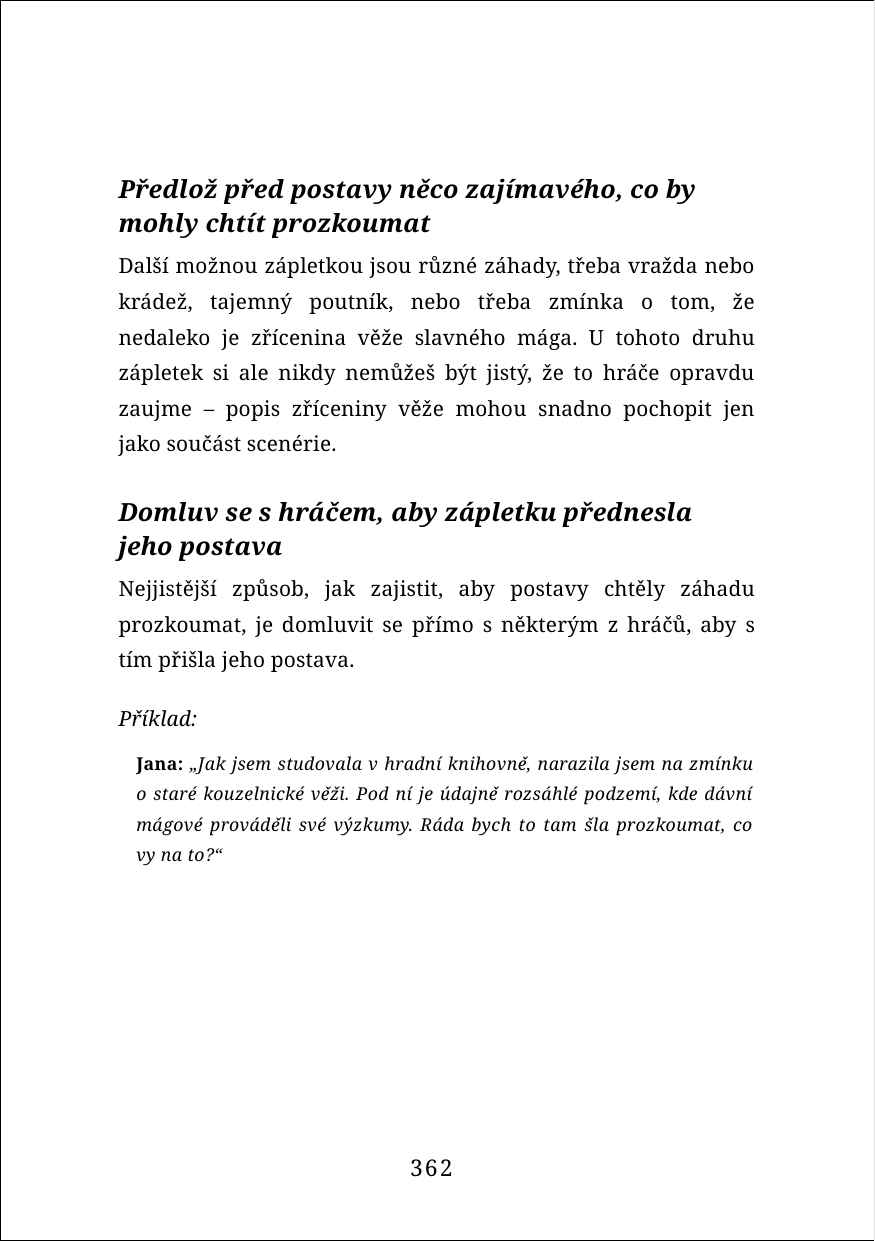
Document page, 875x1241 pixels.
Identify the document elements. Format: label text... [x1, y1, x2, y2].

subtitle Domluv se s hráčem, aby zápletku přednesla jeho postava [118, 494, 756, 562]
subtitle Předlož před postavy něco zajímavého, co by mohly chtít prozkoumat [118, 172, 756, 240]
text Nejjistější způsob, jak zajistit, aby postavy chtěly záhadu prozkoumat, je domluvit se přímo s některým z hráčů, aby s tím přišla jeho postava. [118, 574, 756, 674]
text Jana: „Jak jsem studovala v hradní knihovně, narazila jsem na zmínku o staré kouzelnické věži. Pod ní je údajně rozsáhlé podzemí, kde dávní mágové prováděli své výzkumy. Ráda bych to tam šla prozkoumat, co vy na to?“ [136, 752, 756, 866]
text Příklad: [118, 704, 756, 733]
text Další možnou zápletkou jsou různé záhady, třeba vražda nebo krádež, tajemný poutník, nebo třeba zmínka o tom, že nedaleko je zřícenina věže slavného mága. U tohoto druhu zápletek si ale nikdy nemůžeš být jistý, že to hráče opravdu zaujme – popis zříceniny věže mohou snadno pochopit jen jako součást scenérie. [118, 252, 756, 458]
